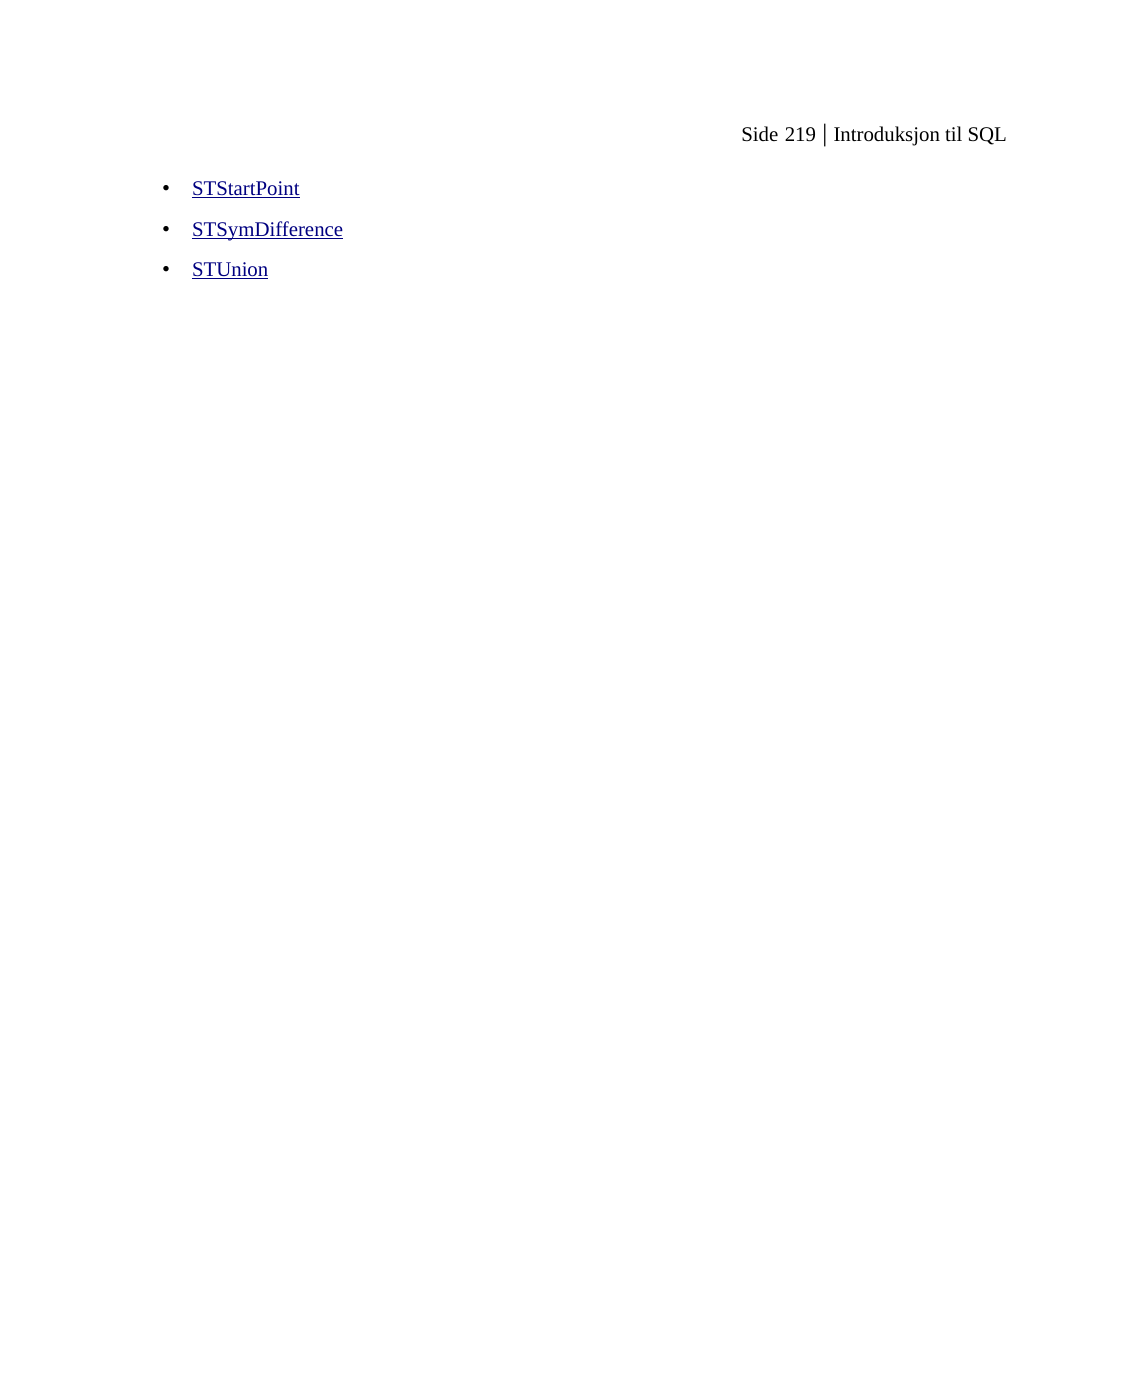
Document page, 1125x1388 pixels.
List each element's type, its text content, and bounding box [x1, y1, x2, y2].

list STSymDifference [162, 217, 1007, 241]
list STStartPoint [162, 176, 1007, 200]
list STUnion [162, 257, 1007, 281]
